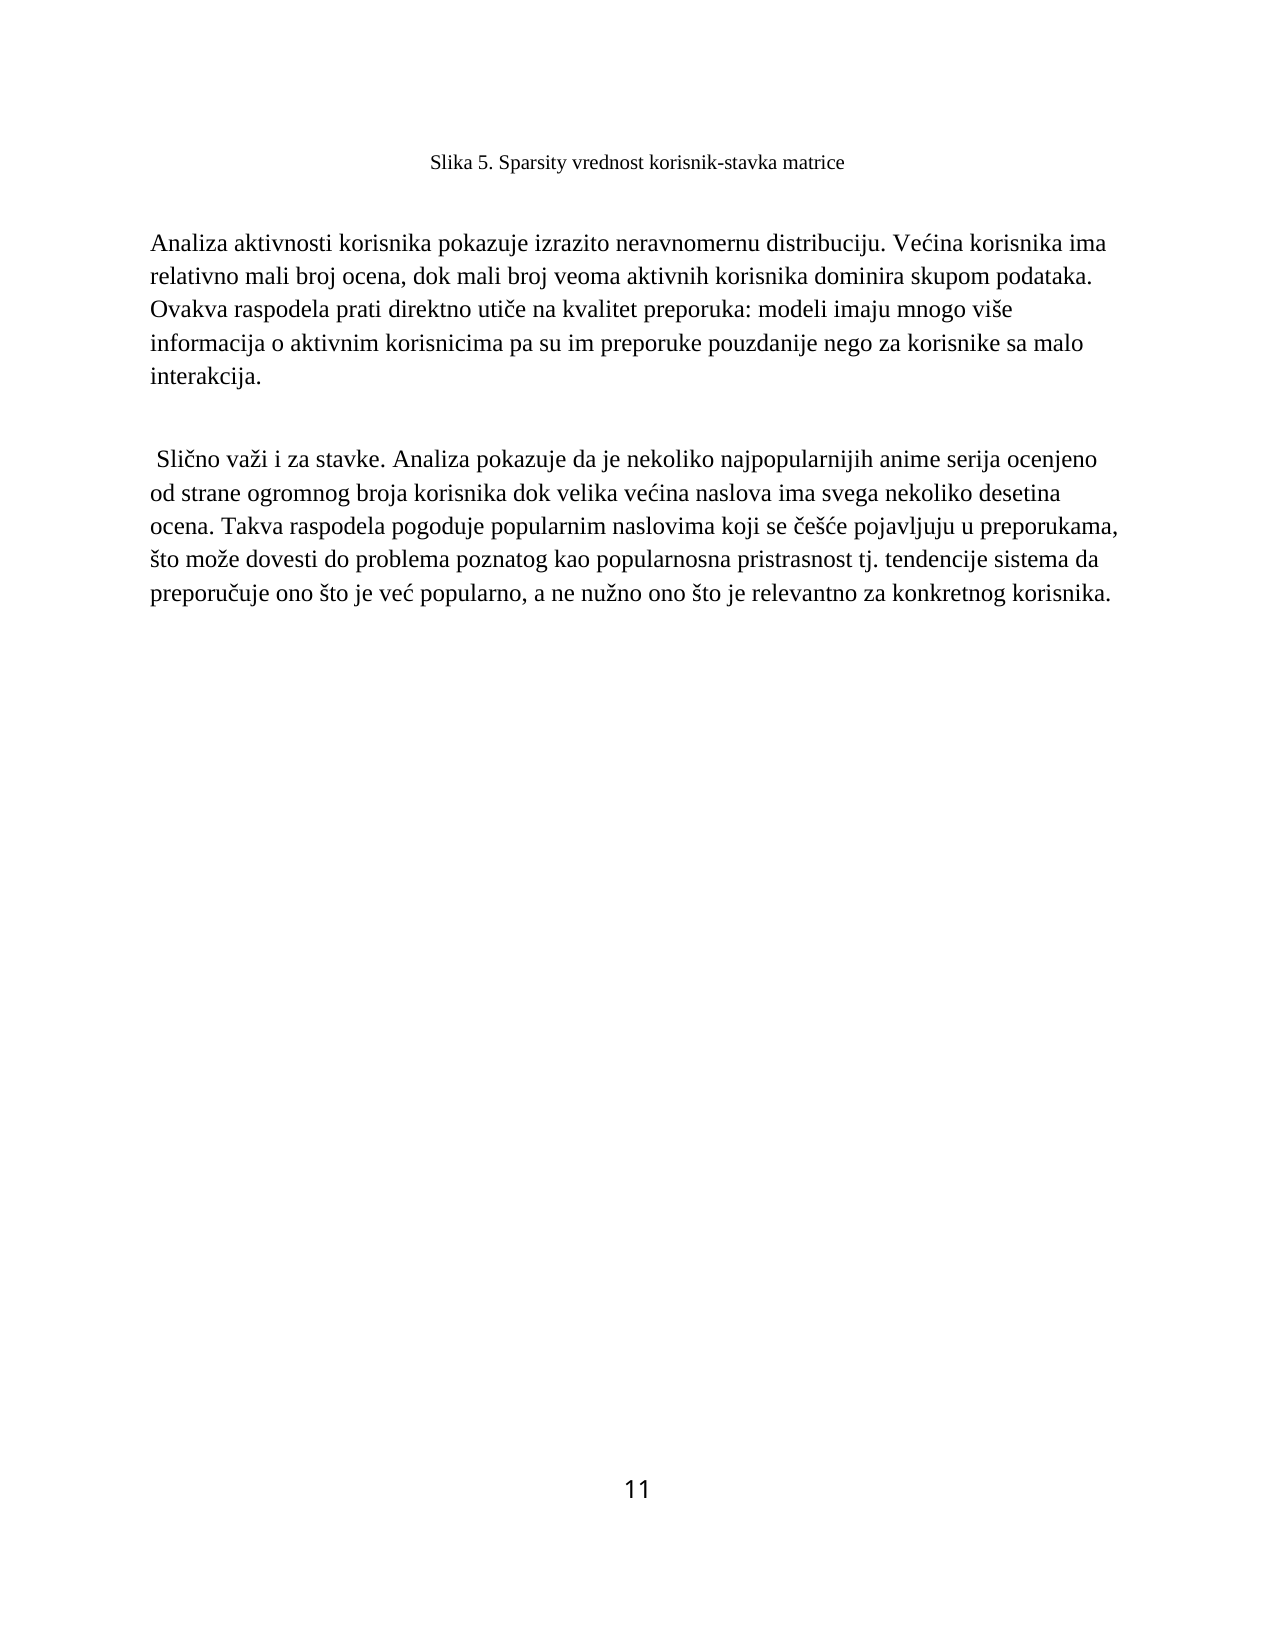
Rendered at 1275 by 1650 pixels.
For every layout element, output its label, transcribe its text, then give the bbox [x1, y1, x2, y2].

text Slično važi i za stavke. Analiza pokazuje da je nekoliko najpopularnijih anime serija ocenjeno od strane ogromnog broja korisnika dok velika većina naslova ima svega nekoliko desetina ocena. Takva raspodela pogoduje popularnim naslovima koji se češće pojavljuju u preporukama, što može dovesti do problema poznatog kao popularnosna pristrasnost tj. tendencije sistema da preporučuje ono što je već popularno, a ne nužno ono što je relevantno za konkretnog korisnika. [150, 444, 1125, 607]
text Slika 5. Sparsity vrednost korisnik-stavka matrice [150, 150, 1125, 174]
text Analiza aktivnosti korisnika pokazuje izrazito neravnomernu distribuciju. Većina korisnika ima relativno mali broj ocena, dok mali broj veoma aktivnih korisnika dominira skupom podataka. Ovakva raspodela prati direktno utiče na kvalitet preporuka: modeli imaju mnogo više informacija o aktivnim korisnicima pa su im preporuke pouzdanije nego za korisnike sa malo interakcija. [150, 228, 1125, 390]
